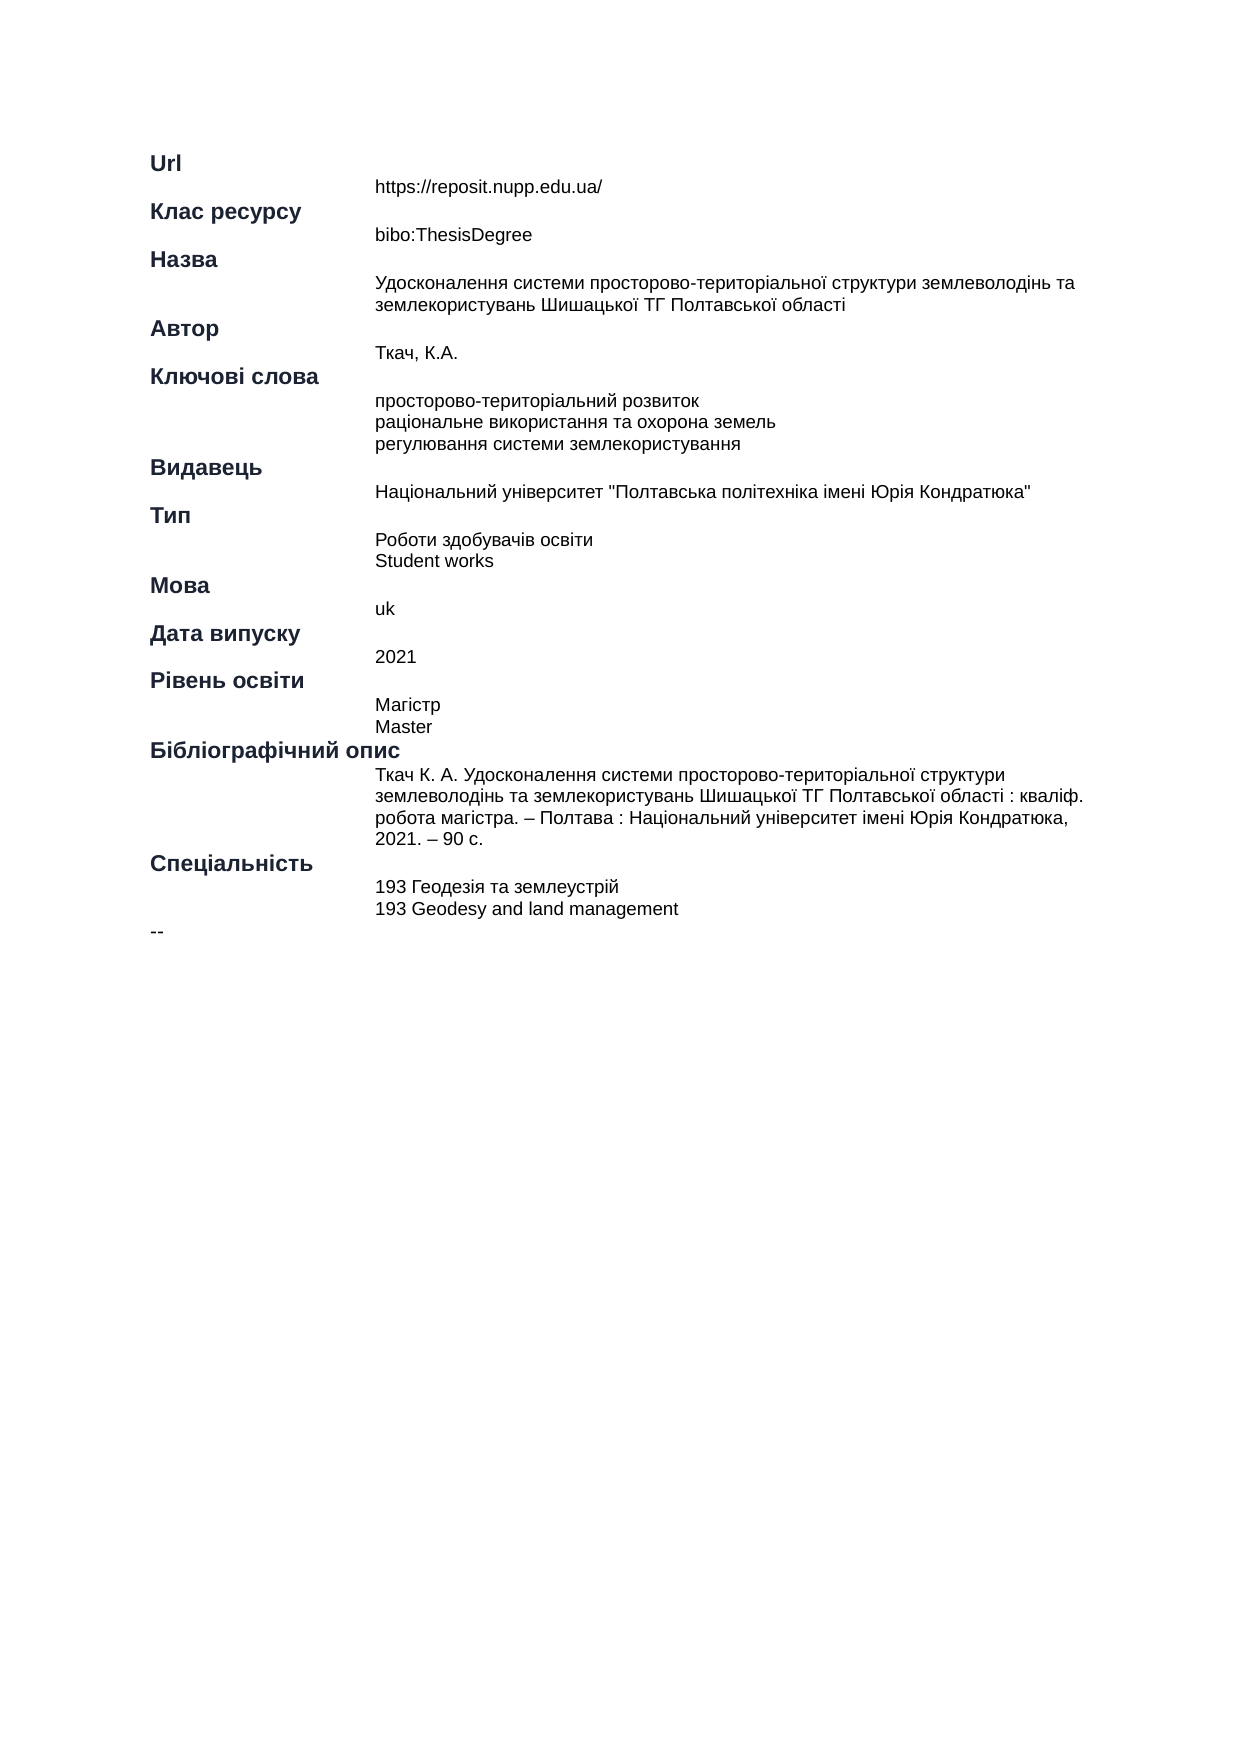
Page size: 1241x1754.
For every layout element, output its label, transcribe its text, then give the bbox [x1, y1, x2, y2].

text Спеціальність [150, 849, 1090, 876]
text Магістр [375, 694, 1090, 715]
text Бібліографічний опис [150, 737, 1090, 763]
text uk [375, 598, 1090, 619]
text Національний університет "Полтавська політехніка імені Юрія Кондратюка" [375, 481, 1090, 502]
text Роботи здобувачів освіти [375, 528, 1090, 550]
text регулювання системи землекористування [375, 433, 1090, 454]
text -- [150, 919, 1090, 943]
text просторово-територіальний розвиток [375, 389, 1090, 411]
text 2021 [375, 646, 1090, 667]
text Клас ресурсу [150, 198, 1090, 224]
text Тип [150, 502, 1090, 528]
text Ткач К. А. Удосконалення системи просторово-територіальної структури землеволодінь та землекористувань Шишацької ТГ Полтавської області : кваліф. робота магістра. – Полтава : Національний університет імені Юрія Кондратюка, 2021. – 90 с. [375, 763, 1090, 849]
text Ключові слова [150, 363, 1090, 389]
text 193 Geodesy and land management [375, 897, 1090, 919]
text Удосконалення системи просторово-територіальної структури землеволодінь та землекористувань Шишацької ТГ Полтавської області [375, 272, 1090, 315]
text Автор [150, 315, 1090, 342]
text bibo:ThesisDegree [375, 224, 1090, 246]
text Назва [150, 246, 1090, 272]
text Master [375, 715, 1090, 737]
text Student works [375, 550, 1090, 572]
text Рівень освіти [150, 667, 1090, 694]
text Видавець [150, 454, 1090, 481]
text https://reposit.nupp.edu.ua/ [375, 176, 1090, 198]
text Ткач, К.А. [375, 342, 1090, 363]
text раціональне використання та охорона земель [375, 411, 1090, 433]
text 193 Геодезія та землеустрій [375, 876, 1090, 897]
text Мова [150, 572, 1090, 598]
text Дата випуску [150, 619, 1090, 646]
text Url [150, 150, 1090, 176]
